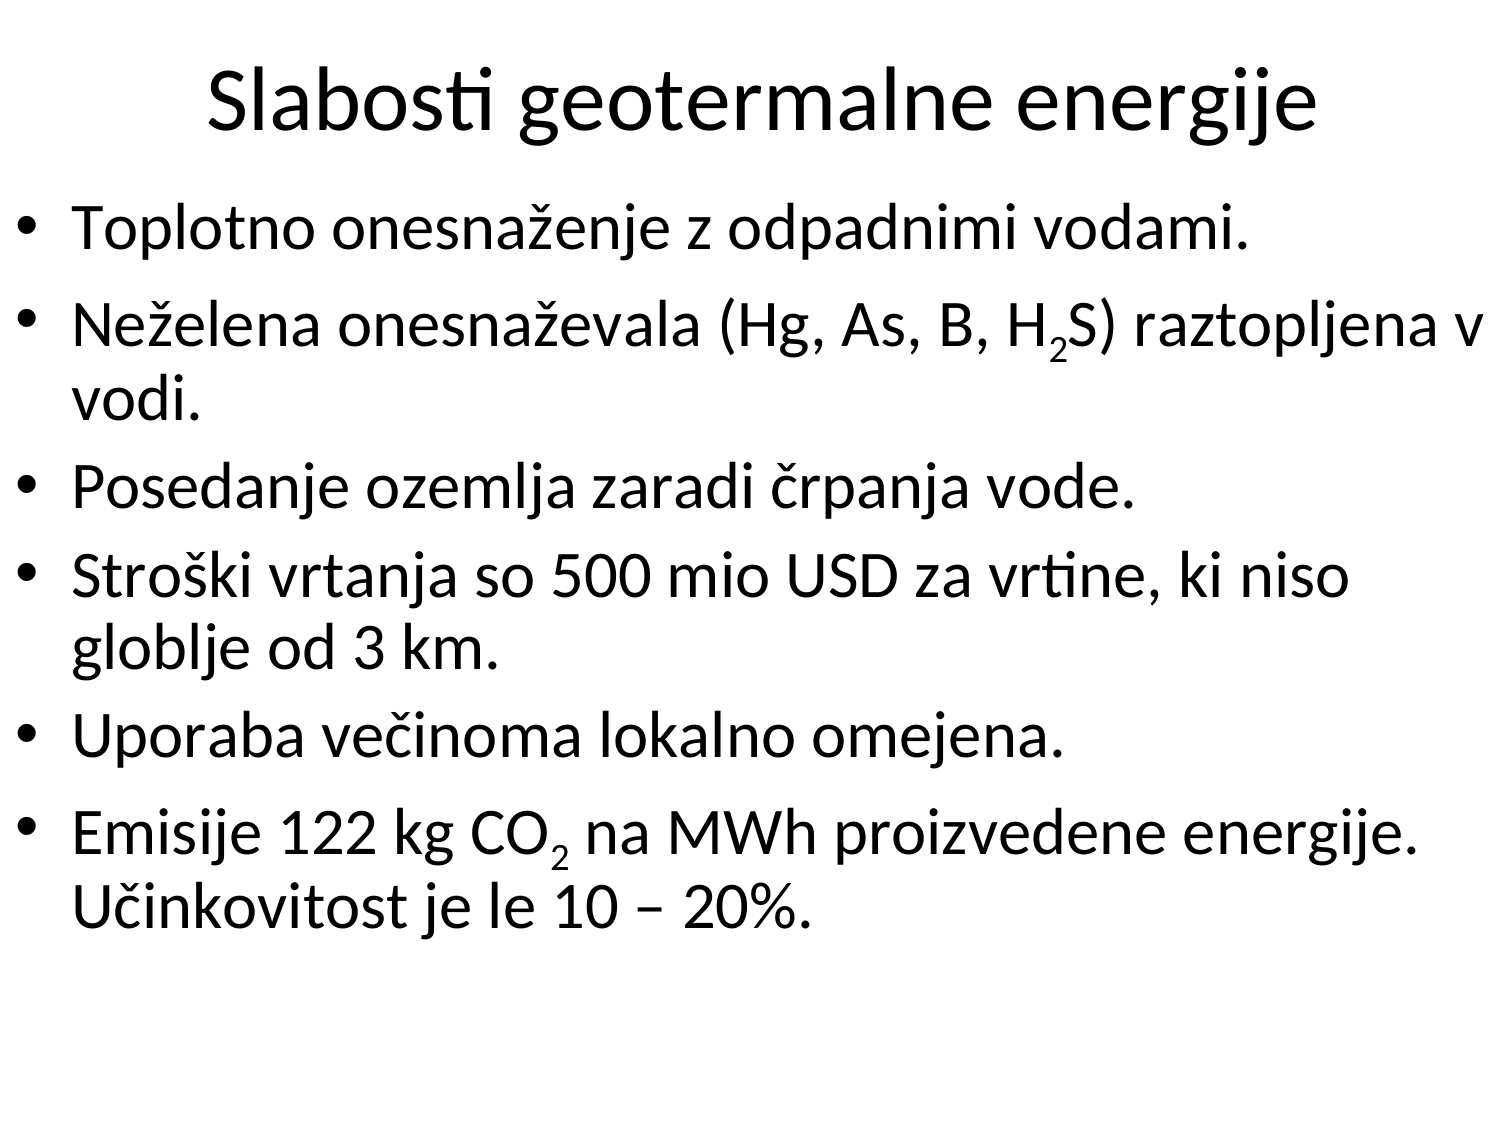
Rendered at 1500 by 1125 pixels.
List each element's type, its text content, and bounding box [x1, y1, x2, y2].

text_box Toplotno onesnaženje z odpadnimi vodami. Neželena onesnaževala (Hg, As, B, H2S) raztopljena v vodi. Posedanje ozemlja zaradi črpanja vode. Stroški vrtanja so 500 mio USD za vrtine, ki niso globlje od 3 km. Uporaba večinoma lokalno omejena. Emisije 122 kg CO2 na MWh proizvedene energije. Učinkovitost je le 10 – 20%. [0, 184, 1500, 998]
text_box Slabosti geotermalne energije [88, 0, 1439, 184]
